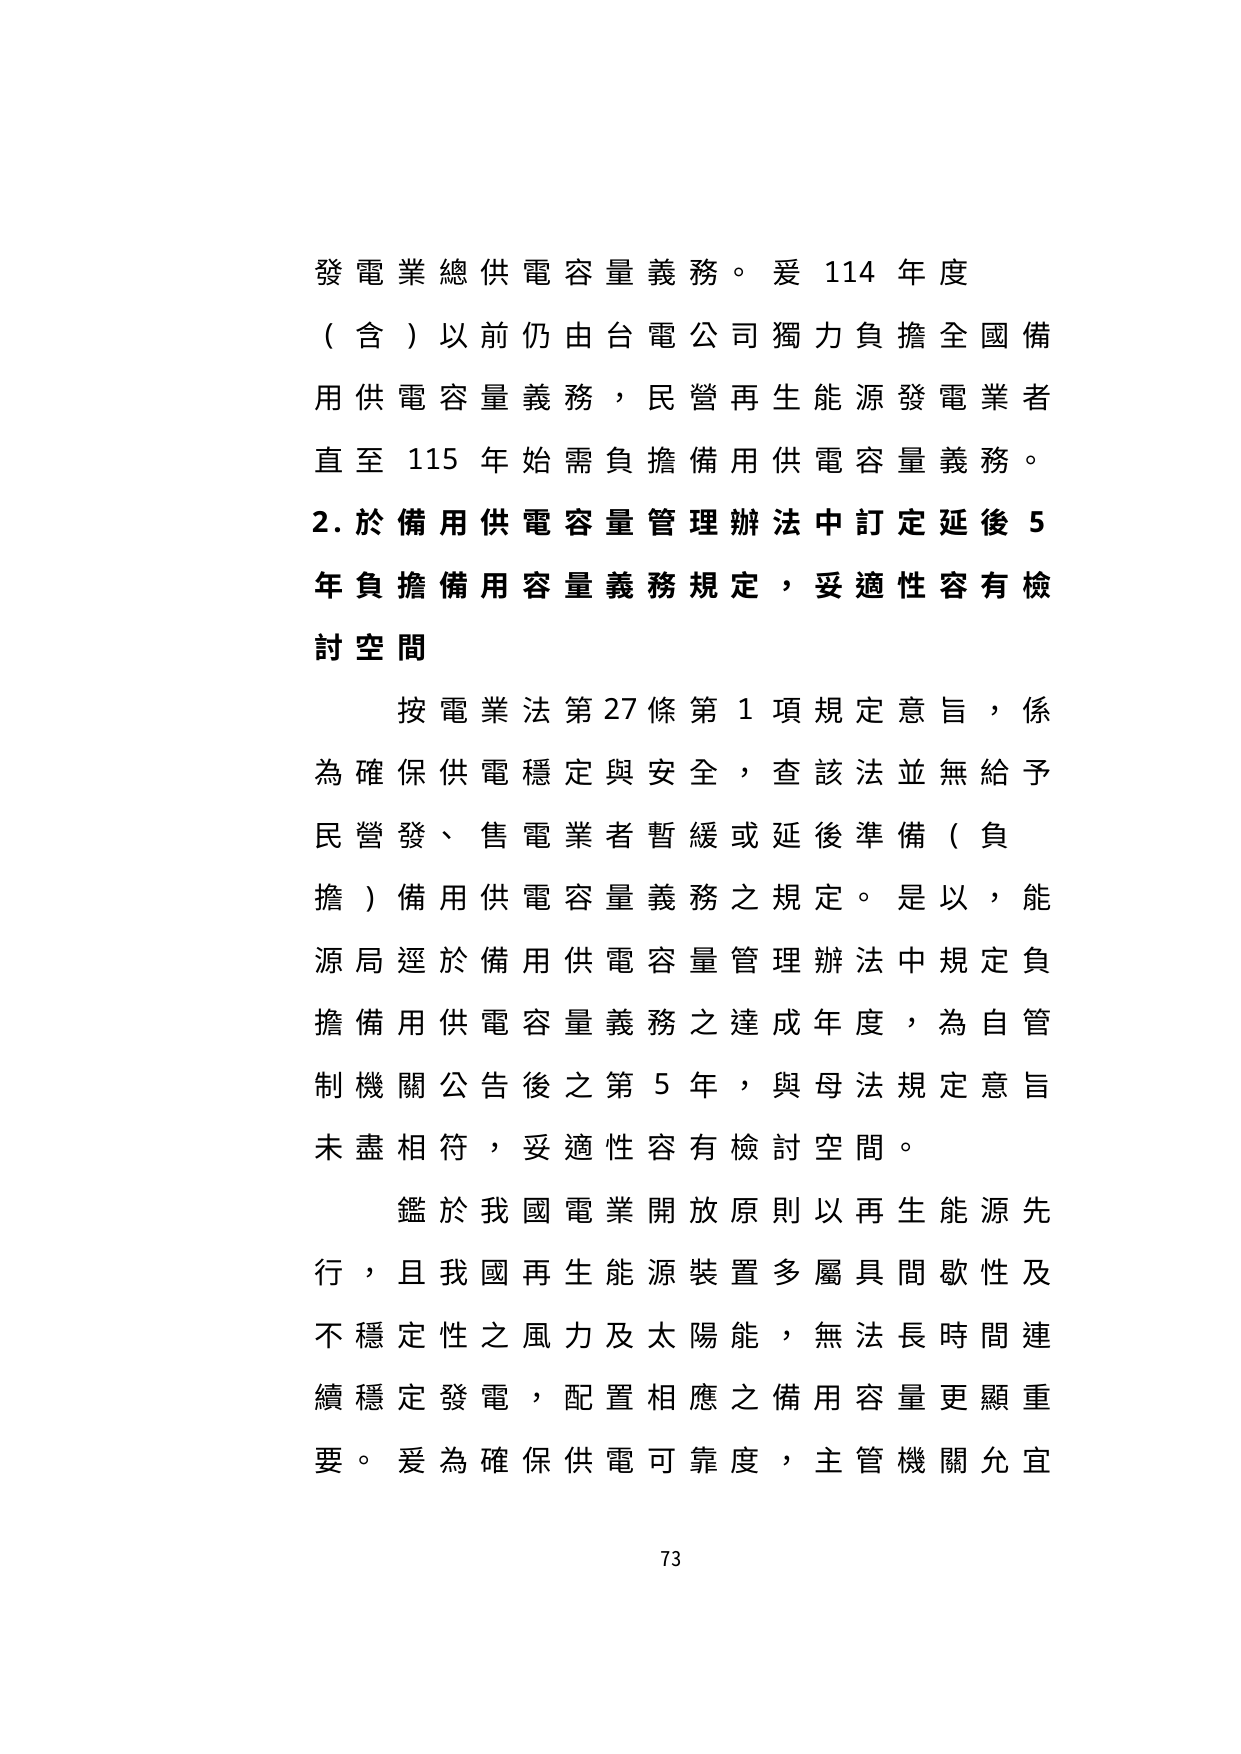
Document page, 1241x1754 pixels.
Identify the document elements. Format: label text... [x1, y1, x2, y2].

text 鑑於我國電業開放原則以再生能源先行，且我國再生能源裝置多屬具間歇性及不穩定性之風力及太陽能，無法長時間連續穩定發電，配置相應之備用容量更顯重要。爰為確保供電可靠度，主管機關允宜 [301, 1167, 1058, 1479]
text 按電業法第27條第1項規定意旨，係為確保供電穩定與安全，查該法並無給予民營發、售電業者暫緩或延後準備(負擔)備用供電容量義務之規定。是以，能源局逕於備用供電容量管理辦法中規定負擔備用供電容量義務之達成年度，為自管制機關公告後之第5年，與母法規定意旨未盡相符，妥適性容有檢討空間。 [301, 667, 1058, 1167]
text 2.於備用供電容量管理辦法中訂定延後5年負擔備用容量義務規定，妥適性容有檢討空間 [271, 479, 1058, 667]
text 發電業總供電容量義務。爰114年度(含)以前仍由台電公司獨力負擔全國備用供電容量義務，民營再生能源發電業者直至115年始需負擔備用供電容量義務。 [301, 229, 1058, 479]
